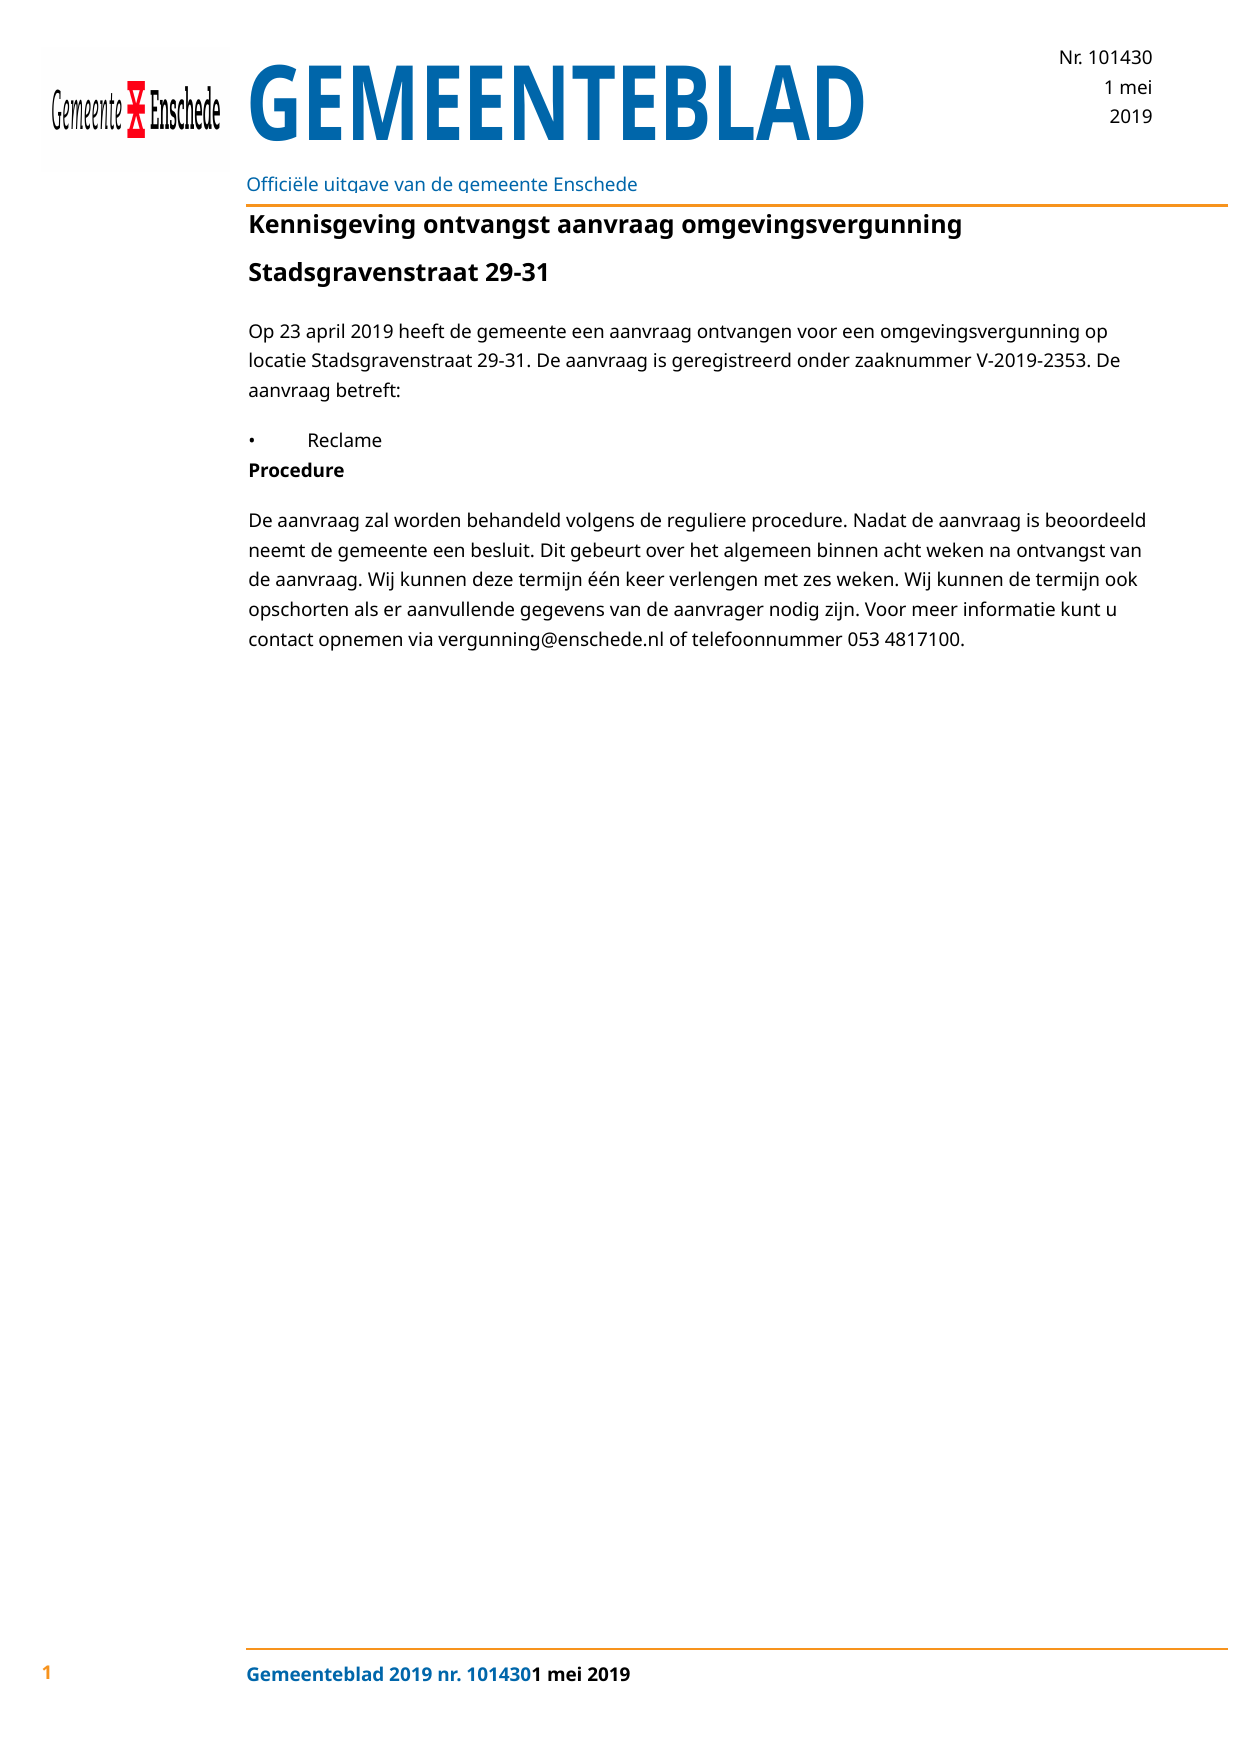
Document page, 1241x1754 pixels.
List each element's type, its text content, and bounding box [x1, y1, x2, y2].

text Op 23 april 2019 heeft de gemeente een aanvraag ontvangen voor een omgevingsvergunning op locatie Stadsgravenstraat 29-31. De aanvraag is geregistreerd onder zaaknummer V-2019-2353. De aanvraag betreft: [248, 318, 1152, 403]
text De aanvraag zal worden behandeld volgens de reguliere procedure. Nadat de aanvraag is beoordeeld neemt de gemeente een besluit. Dit gebeurt over het algemeen binnen acht weken na ontvangst van de aanvraag. Wij kunnen deze termijn één keer verlengen met zes weken. Wij kunnen de termijn ook opschorten als er aanvullende gegevens van de aanvrager nodig zijn. Voor meer informatie kunt u contact opnemen via vergunning@enschede.nl of telefoonnummer 053 4817100. [248, 507, 1152, 652]
text Procedure [248, 457, 1152, 483]
text Kennisgeving ontvangst aanvraag omgevingsvergunning Stadsgravenstraat 29-31 [248, 207, 1152, 288]
list Reclame [248, 427, 1152, 453]
picture [41, 47, 231, 172]
